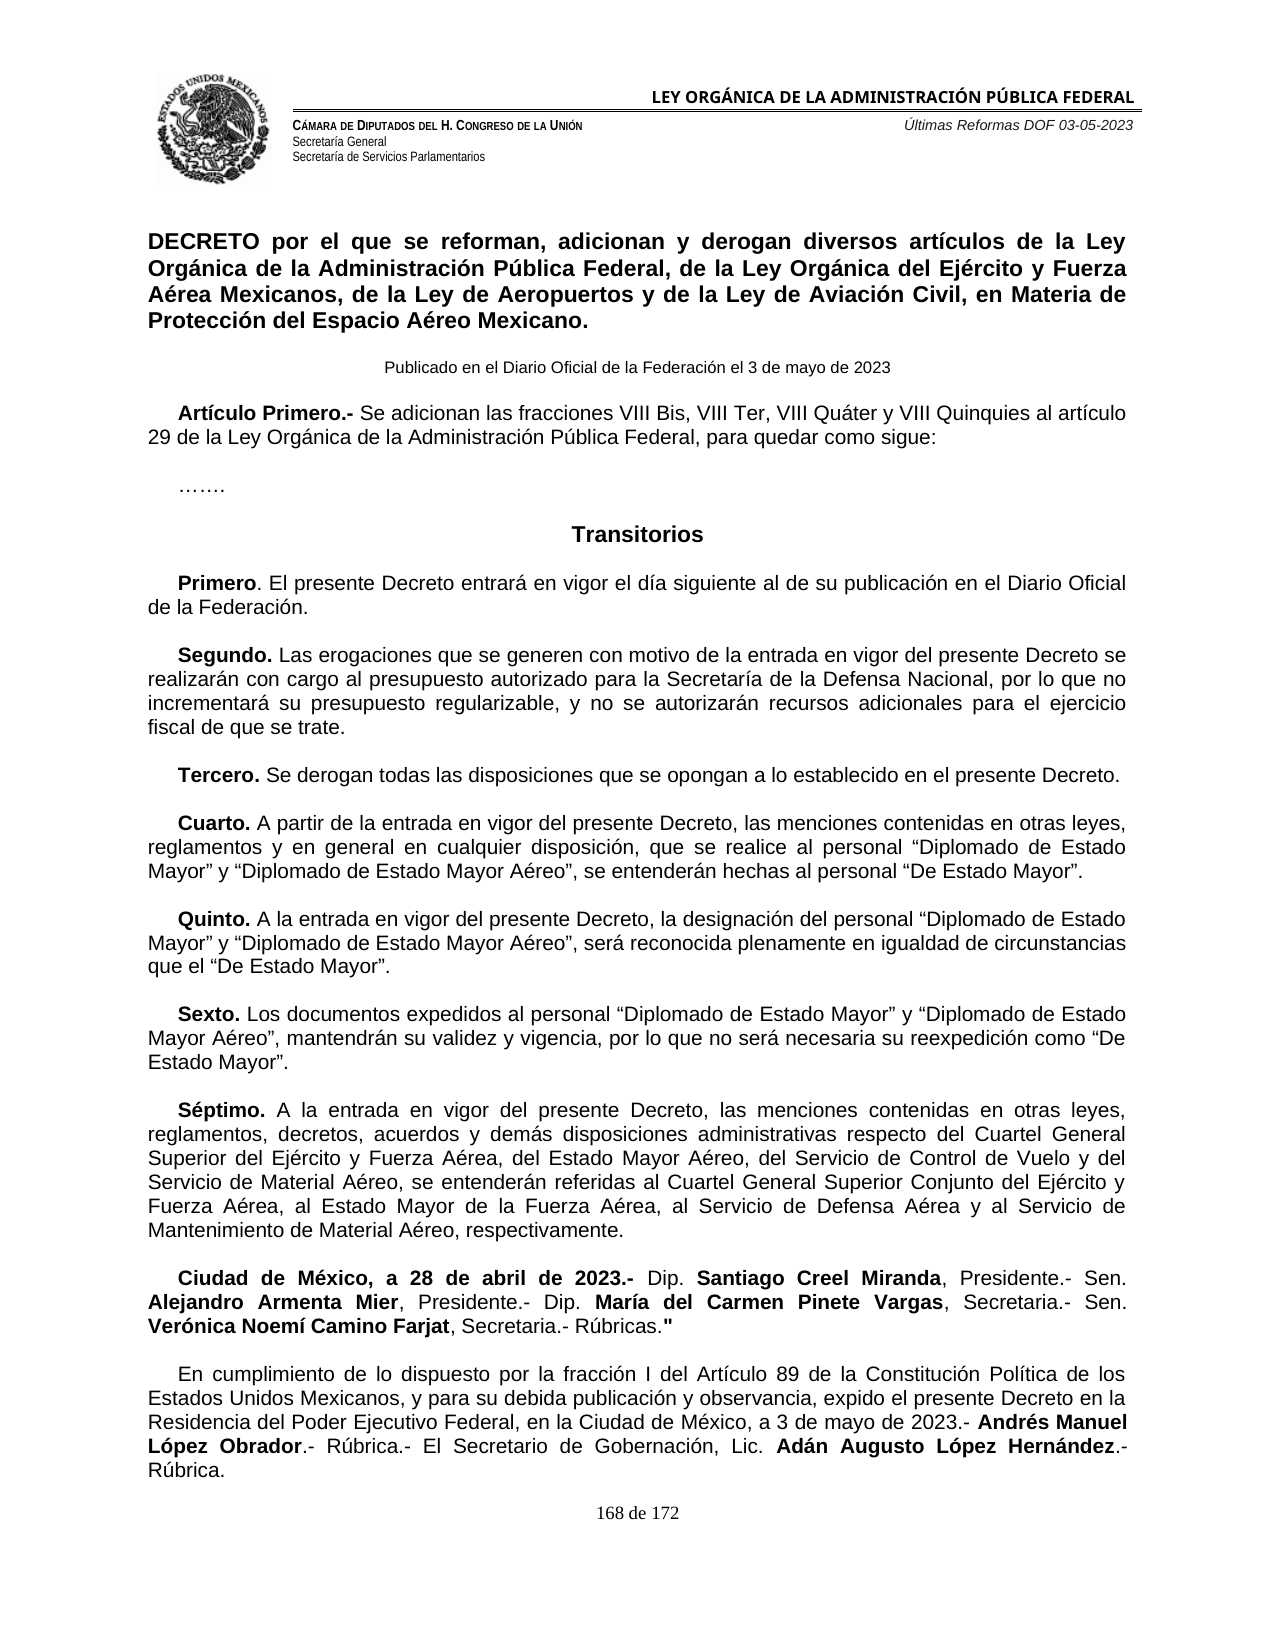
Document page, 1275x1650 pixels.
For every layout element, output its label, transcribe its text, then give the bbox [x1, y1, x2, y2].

text Ciudad de México, a 28 de abril de 2023.- Dip. Santiago Creel Miranda, Presidente.- Sen. Alejandro Armenta Mier, Presidente.- Dip. María del Carmen Pinete Vargas, Secretaria.- Sen. Verónica Noemí Camino Farjat, Secretaria.- Rúbricas." [148, 1266, 1127, 1338]
text Publicado en el Diario Oficial de la Federación el 3 de mayo de 2023 [148, 358, 1127, 377]
text DECRETO por el que se reforman, adicionan y derogan diversos artículos de la Ley Orgánica de la Administración Pública Federal, de la Ley Orgánica del Ejército y Fuerza Aérea Mexicanos, de la Ley de Aeropuertos y de la Ley de Aviación Civil, en Materia de Protección del Espacio Aéreo Mexicano. [148, 228, 1127, 334]
text Transitorios [148, 521, 1127, 547]
text Quinto. A la entrada en vigor del presente Decreto, la designación del personal “Diplomado de Estado Mayor” y “Diplomado de Estado Mayor Aéreo”, será reconocida plenamente en igualdad de circunstancias que el “De Estado Mayor”. [148, 906, 1127, 978]
text En cumplimiento de lo dispuesto por la fracción I del Artículo 89 de la Constitución Política de los Estados Unidos Mexicanos, y para su debida publicación y observancia, expido el presente Decreto en la Residencia del Poder Ejecutivo Federal, en la Ciudad de México, a 3 de mayo de 2023.- Andrés Manuel López Obrador.- Rúbrica.- El Secretario de Gobernación, Lic. Adán Augusto López Hernández.- Rúbrica. [148, 1362, 1127, 1481]
text Sexto. Los documentos expedidos al personal “Diplomado de Estado Mayor” y “Diplomado de Estado Mayor Aéreo”, mantendrán su validez y vigencia, por lo que no será necesaria su reexpedición como “De Estado Mayor”. [148, 1002, 1127, 1074]
text ……. [148, 473, 1127, 497]
text Artículo Primero.- Se adicionan las fracciones VIII Bis, VIII Ter, VIII Quáter y VIII Quinquies al artículo 29 de la Ley Orgánica de la Administración Pública Federal, para quedar como sigue: [148, 401, 1127, 449]
text Primero. El presente Decreto entrará en vigor el día siguiente al de su publicación en el Diario Oficial de la Federación. [148, 571, 1127, 619]
text Tercero. Se derogan todas las disposiciones que se opongan a lo establecido en el presente Decreto. [148, 763, 1127, 787]
text Cuarto. A partir de la entrada en vigor del presente Decreto, las menciones contenidas en otras leyes, reglamentos y en general en cualquier disposición, que se realice al personal “Diplomado de Estado Mayor” y “Diplomado de Estado Mayor Aéreo”, se entenderán hechas al personal “De Estado Mayor”. [148, 811, 1127, 882]
text Séptimo. A la entrada en vigor del presente Decreto, las menciones contenidas en otras leyes, reglamentos, decretos, acuerdos y demás disposiciones administrativas respecto del Cuartel General Superior del Ejército y Fuerza Aérea, del Estado Mayor Aéreo, del Servicio de Control de Vuelo y del Servicio de Material Aéreo, se entenderán referidas al Cuartel General Superior Conjunto del Ejército y Fuerza Aérea, al Estado Mayor de la Fuerza Aérea, al Servicio de Defensa Aérea y al Servicio de Mantenimiento de Material Aéreo, respectivamente. [148, 1098, 1127, 1242]
text Segundo. Las erogaciones que se generen con motivo de la entrada en vigor del presente Decreto se realizarán con cargo al presupuesto autorizado para la Secretaría de la Defensa Nacional, por lo que no incrementará su presupuesto regularizable, y no se autorizarán recursos adicionales para el ejercicio fiscal de que se trate. [148, 643, 1127, 739]
